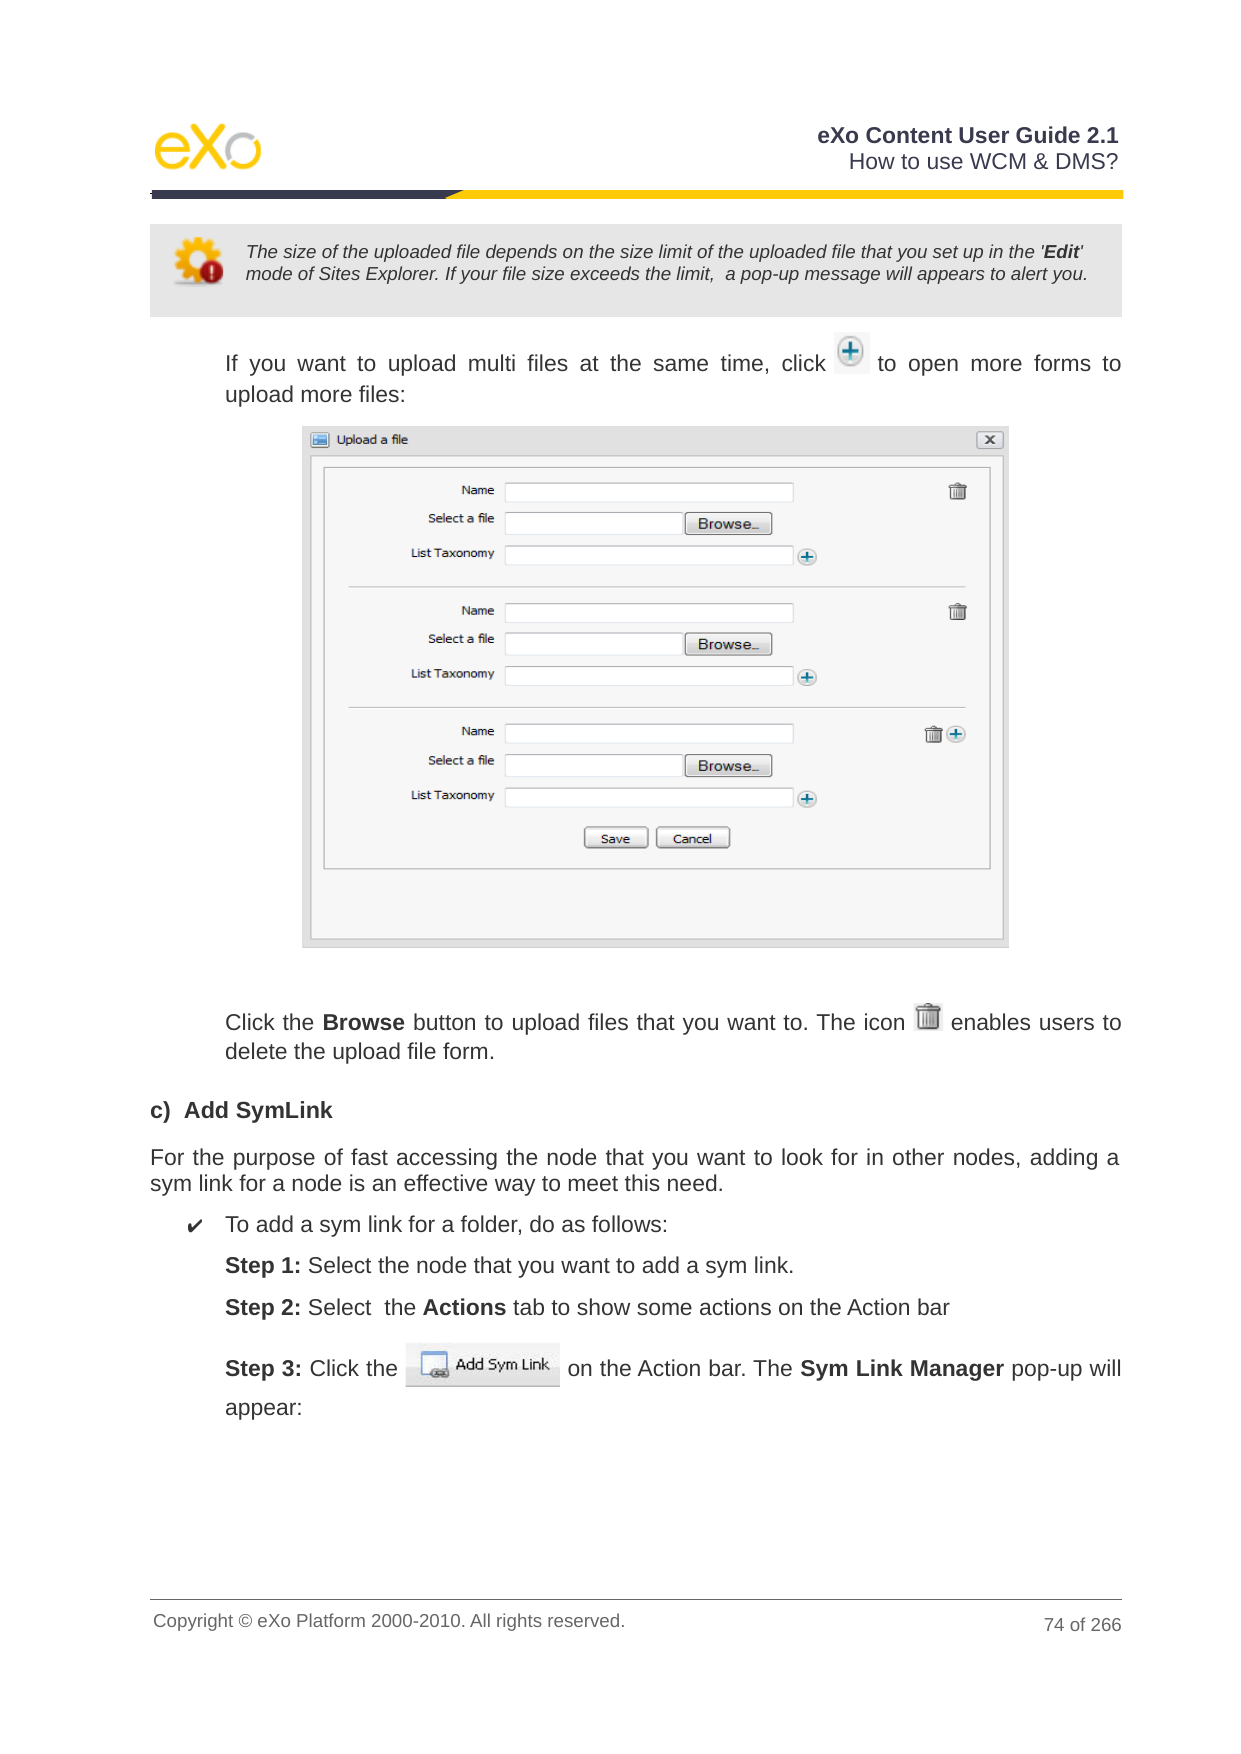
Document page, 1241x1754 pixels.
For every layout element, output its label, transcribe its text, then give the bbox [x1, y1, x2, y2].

text For the purpose of fast accessing the node that you want to look for in other nodes, adding a sym link for a node is an effective way to meet this need. [150, 1143, 1122, 1196]
list Step 2: Select the Actions tab to show some actions on the Action bar [187, 1294, 1122, 1320]
picture [173, 237, 224, 287]
picture [151, 190, 1124, 199]
list If you want to upload multi files at the same time, clickto open more forms to upload more files: [187, 324, 1122, 407]
picture [913, 1003, 944, 1031]
subtitle Add SymLink [150, 1097, 1122, 1123]
list Step 3: Click theon the Action bar. The Sym Link Manager pop-up will appear: [187, 1335, 1122, 1420]
list To add a sym link for a folder, do as follows: [187, 1211, 1122, 1237]
picture [833, 332, 870, 374]
picture [302, 426, 1009, 948]
picture [405, 1342, 560, 1387]
picture [155, 123, 262, 170]
list Click the Browse button to upload files that you want to. The iconenables users to delete the upload file form. [187, 996, 1122, 1064]
table_header The size of the uploaded file depends on the size limit of the uploaded file that you set up in the 'Edit' mode of Sites Explorer. If your file size exceeds the limit, a pop-up message will appears to alert you. [240, 224, 1122, 317]
table_header [150, 224, 240, 317]
list Step 1: Select the node that you want to add a sym link. [187, 1252, 1122, 1279]
